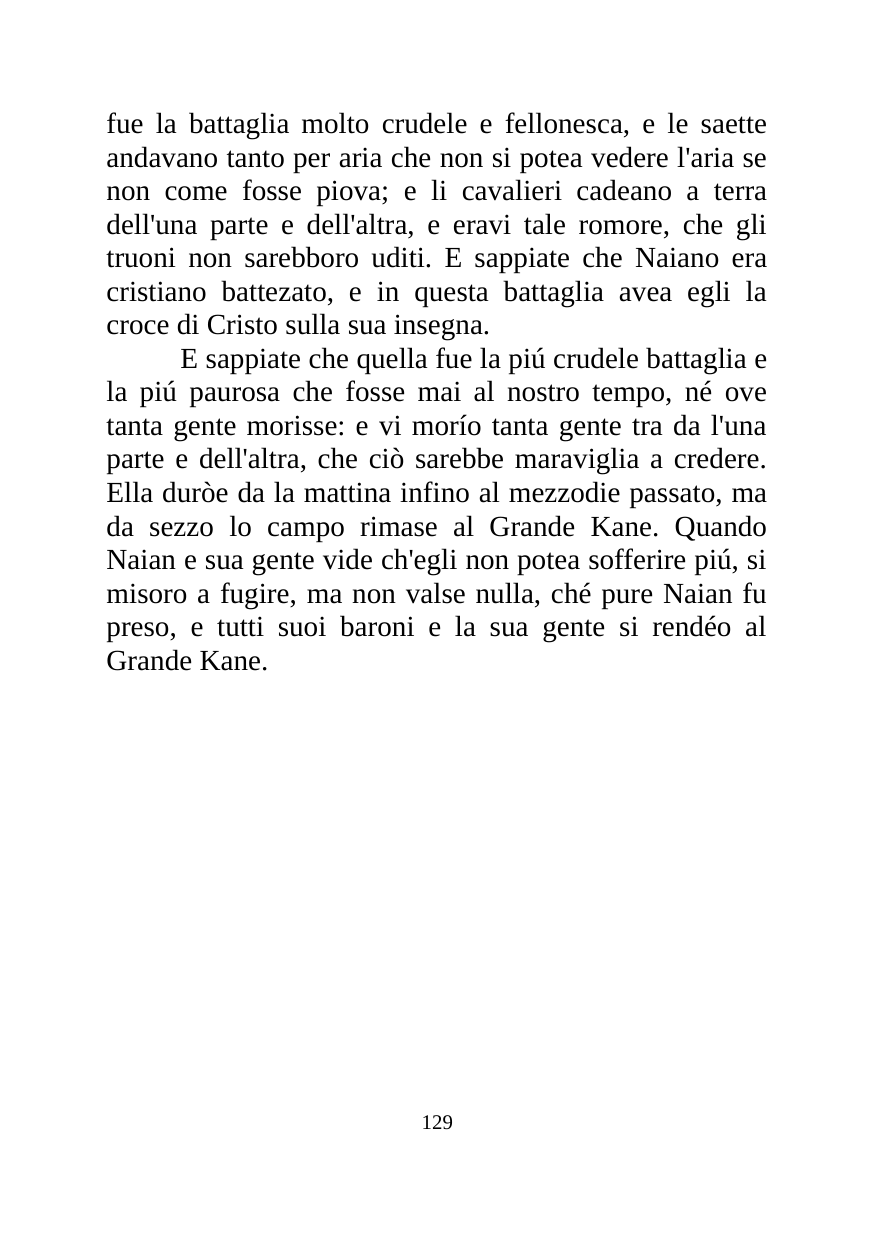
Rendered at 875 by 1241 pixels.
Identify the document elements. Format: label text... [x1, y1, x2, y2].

text fue la battaglia molto crudele e fellonesca, e le saette andavano tanto per aria che non si potea vedere l'aria se non come fosse piova; e li cavalieri cadeano a terra dell'una parte e dell'altra, e eravi tale romore, che gli truoni non sarebboro uditi. E sappiate che Naiano era cristiano battezato, e in questa battaglia avea egli la croce di Cristo sulla sua insegna. [106, 106, 768, 341]
text E sappiate che quella fue la piú crudele battaglia e la piú paurosa che fosse mai al nostro tempo, né ove tanta gente morisse: e vi morío tanta gente tra da l'una parte e dell'altra, che ciò sarebbe maraviglia a credere. Ella duròe da la mattina infino al mezzodie passato, ma da sezzo lo campo rimase al Grande Kane. Quando Naian e sua gente vide ch'egli non potea sofferire piú, si misoro a fugire, ma non valse nulla, ché pure Naian fu preso, e tutti suoi baroni e la sua gente si rendéo al Grande Kane. [106, 341, 768, 676]
